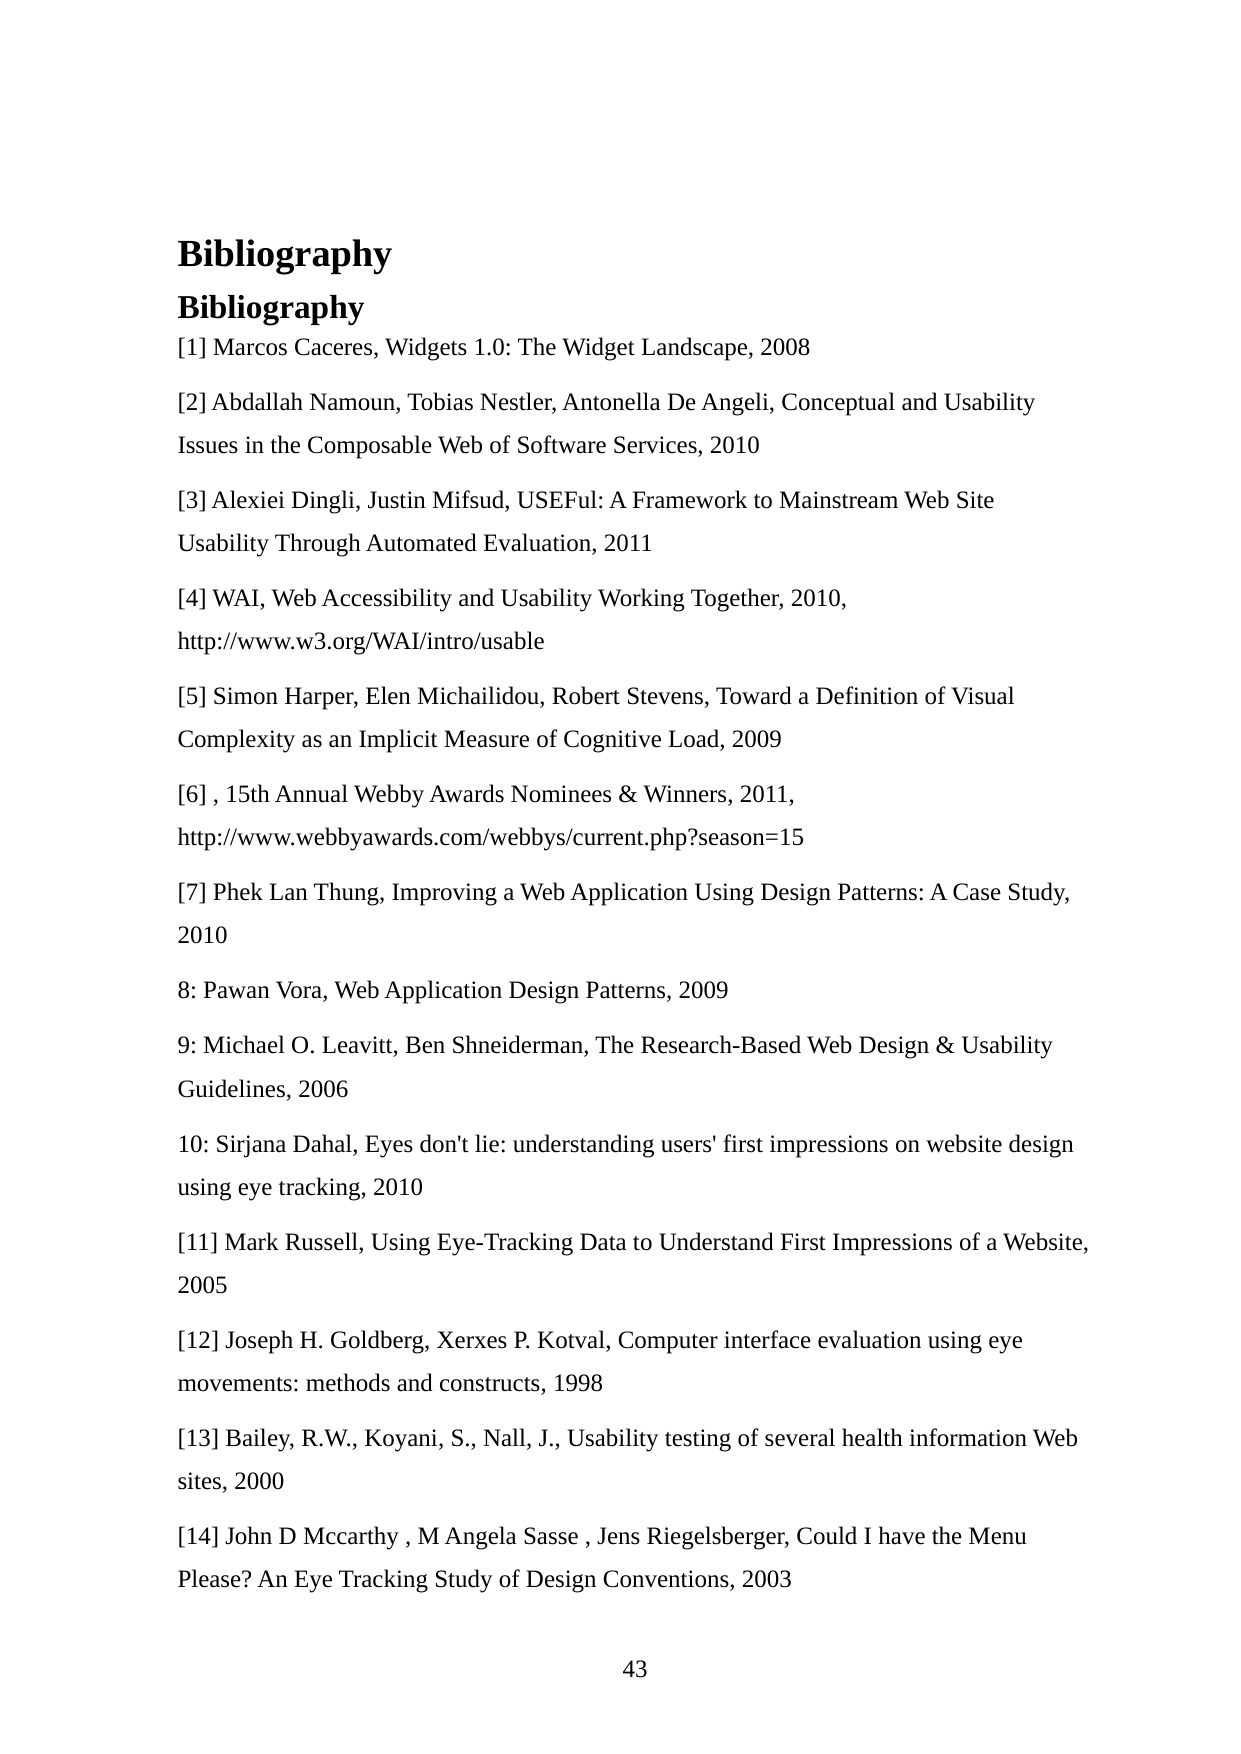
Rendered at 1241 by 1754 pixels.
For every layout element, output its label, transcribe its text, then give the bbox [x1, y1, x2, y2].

text 9: Michael O. Leavitt, Ben Shneiderman, The Research-Based Web Design & Usability Guidelines, 2006 [177, 1031, 1093, 1102]
text [4] WAI, Web Accessibility and Usability Working Together, 2010, http://www.w3.org/WAI/intro/usable [177, 583, 1093, 655]
text [1] Marcos Caceres, Widgets 1.0: The Widget Landscape, 2008 [177, 332, 1093, 361]
text [7] Phek Lan Thung, Improving a Web Application Using Design Patterns: A Case Study, 2010 [177, 877, 1093, 949]
text [5] Simon Harper, Elen Michailidou, Robert Stevens, Toward a Definition of Visual Complexity as an Implicit Measure of Cognitive Load, 2009 [177, 681, 1093, 753]
text [6] , 15th Annual Webby Awards Nominees & Winners, 2011, http://www.webbyawards.com/webbys/current.php?season=15 [177, 779, 1093, 851]
text [2] Abdallah Namoun, Tobias Nestler, Antonella De Angeli, Conceptual and Usability Issues in the Composable Web of Software Services, 2010 [177, 387, 1093, 459]
subtitle Bibliography [177, 287, 1093, 326]
text [12] Joseph H. Goldberg, Xerxes P. Kotval, Computer interface evaluation using eye movements: methods and constructs, 1998 [177, 1325, 1093, 1397]
subtitle Bibliography [177, 231, 1093, 275]
text 8: Pawan Vora, Web Application Design Patterns, 2009 [177, 976, 1093, 1004]
text [14] John D Mccarthy , M Angela Sasse , Jens Riegelsberger, Could I have the Menu Please? An Eye Tracking Study of Design Conventions, 2003 [177, 1521, 1093, 1593]
text 10: Sirjana Dahal, Eyes don't lie: understanding users' first impressions on website design using eye tracking, 2010 [177, 1129, 1093, 1201]
text [3] Alexiei Dingli, Justin Mifsud, USEFul: A Framework to Mainstream Web Site Usability Through Automated Evaluation, 2011 [177, 485, 1093, 557]
text [11] Mark Russell, Using Eye-Tracking Data to Understand First Impressions of a Website, 2005 [177, 1227, 1093, 1299]
text [13] Bailey, R.W., Koyani, S., Nall, J., Usability testing of several health information Web sites, 2000 [177, 1423, 1093, 1495]
